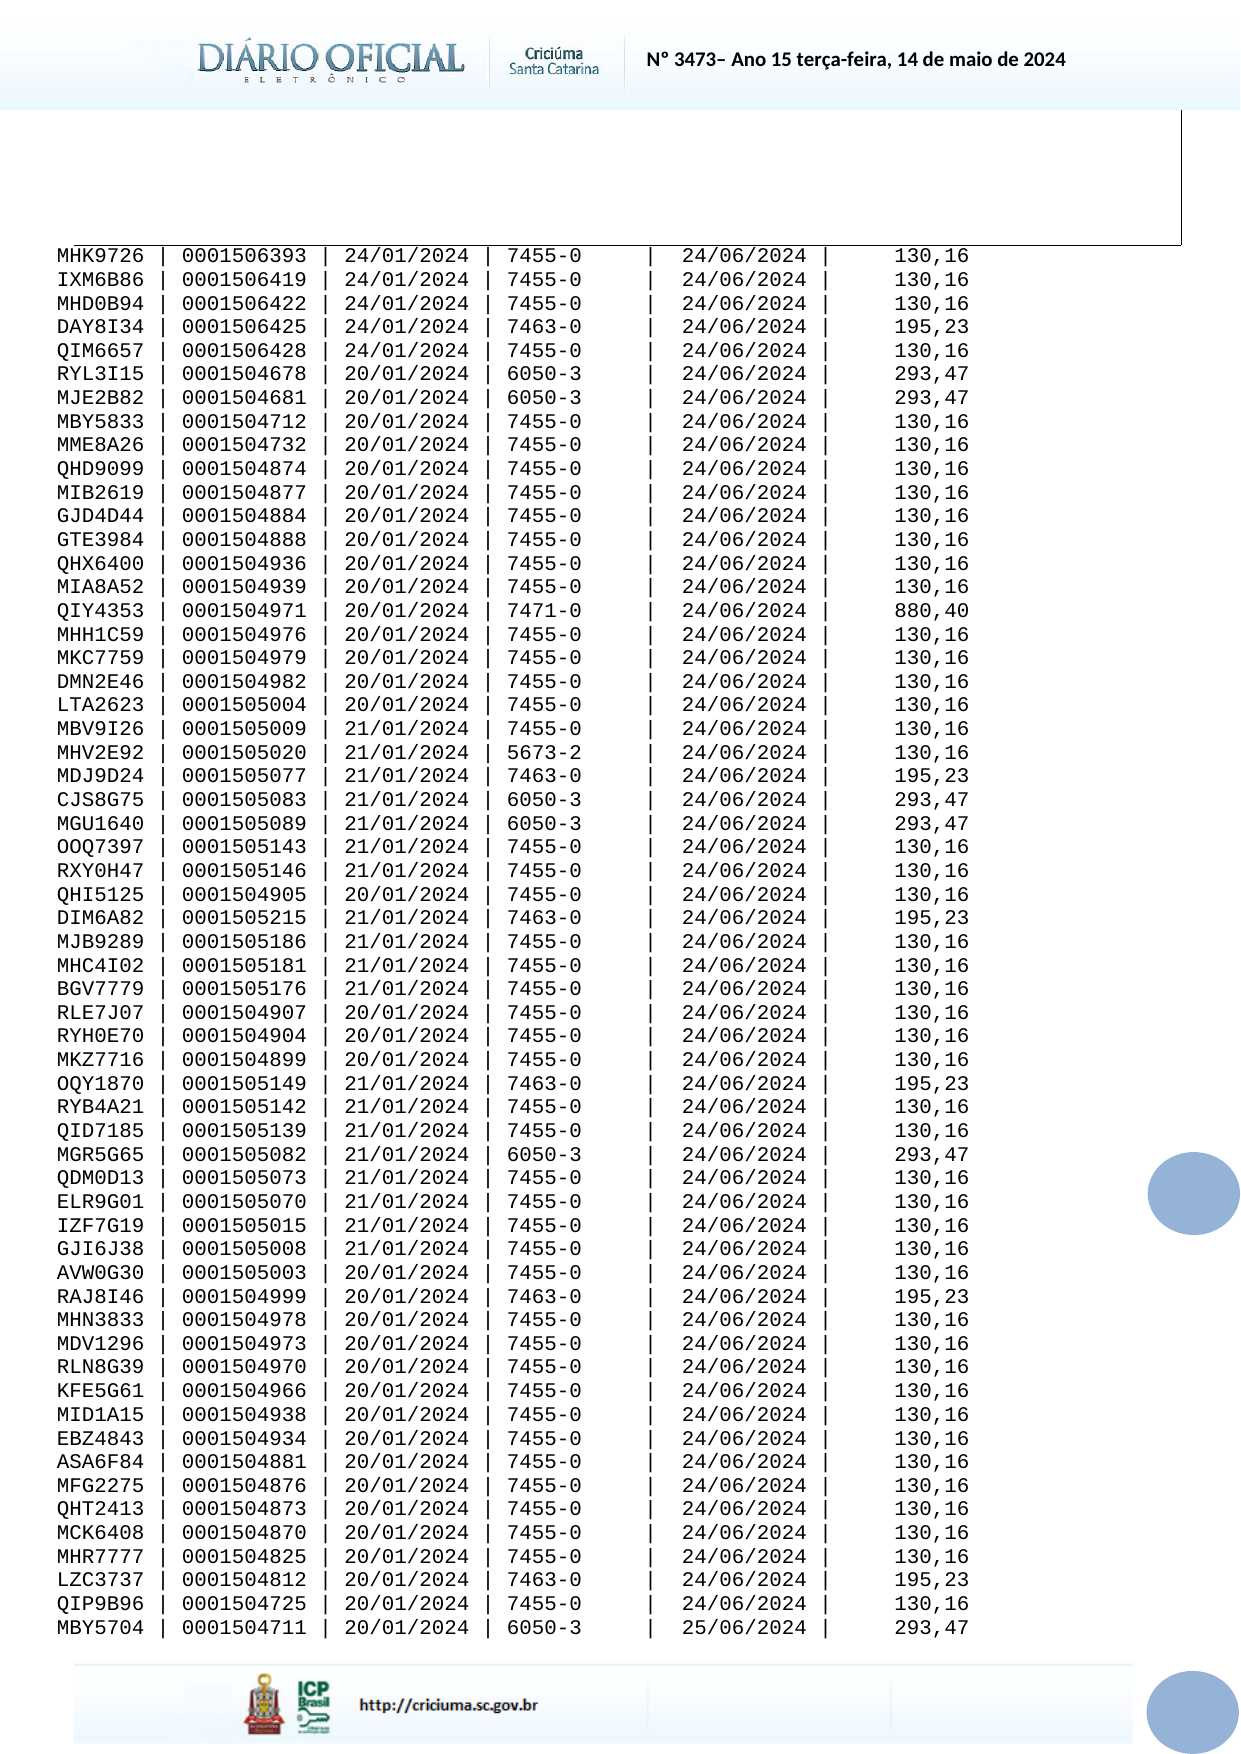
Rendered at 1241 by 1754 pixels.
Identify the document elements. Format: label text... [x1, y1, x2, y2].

text MME8A26 | 0001504732 | 20/01/2024 | 7455-0 | 24/06/2024 | 130,16 [44, 434, 1181, 458]
text IZF7G19 | 0001505015 | 21/01/2024 | 7455-0 | 24/06/2024 | 130,16 [44, 1215, 1181, 1238]
text LZC3737 | 0001504812 | 20/01/2024 | 7463-0 | 24/06/2024 | 195,23 [44, 1569, 1181, 1593]
text GJI6J38 | 0001505008 | 21/01/2024 | 7455-0 | 24/06/2024 | 130,16 [44, 1238, 1181, 1262]
text QID7185 | 0001505139 | 21/01/2024 | 7455-0 | 24/06/2024 | 130,16 [44, 1120, 1181, 1144]
text MHH1C59 | 0001504976 | 20/01/2024 | 7455-0 | 24/06/2024 | 130,16 [44, 623, 1181, 647]
text MHN3833 | 0001504978 | 20/01/2024 | 7455-0 | 24/06/2024 | 130,16 [44, 1309, 1181, 1333]
text MHD0B94 | 0001506422 | 24/01/2024 | 7455-0 | 24/06/2024 | 130,16 [44, 292, 1181, 316]
text GJD4D44 | 0001504884 | 20/01/2024 | 7455-0 | 24/06/2024 | 130,16 [44, 505, 1181, 529]
text QIM6657 | 0001506428 | 24/01/2024 | 7455-0 | 24/06/2024 | 130,16 [44, 340, 1181, 363]
text QHX6400 | 0001504936 | 20/01/2024 | 7455-0 | 24/06/2024 | 130,16 [44, 553, 1181, 576]
text MGR5G65 | 0001505082 | 21/01/2024 | 6050-3 | 24/06/2024 | 293,47 [44, 1144, 1181, 1167]
text QHT2413 | 0001504873 | 20/01/2024 | 7455-0 | 24/06/2024 | 130,16 [44, 1498, 1181, 1522]
text OQY1870 | 0001505149 | 21/01/2024 | 7463-0 | 24/06/2024 | 195,23 [44, 1073, 1181, 1096]
text KFE5G61 | 0001504966 | 20/01/2024 | 7455-0 | 24/06/2024 | 130,16 [44, 1380, 1181, 1404]
text MHC4I02 | 0001505181 | 21/01/2024 | 7455-0 | 24/06/2024 | 130,16 [44, 954, 1181, 978]
text MHV2E92 | 0001505020 | 21/01/2024 | 5673-2 | 24/06/2024 | 130,16 [44, 742, 1181, 765]
text QHD9099 | 0001504874 | 20/01/2024 | 7455-0 | 24/06/2024 | 130,16 [44, 458, 1181, 482]
text MIB2619 | 0001504877 | 20/01/2024 | 7455-0 | 24/06/2024 | 130,16 [44, 482, 1181, 505]
text RYB4A21 | 0001505142 | 21/01/2024 | 7455-0 | 24/06/2024 | 130,16 [44, 1096, 1181, 1120]
text MKZ7716 | 0001504899 | 20/01/2024 | 7455-0 | 24/06/2024 | 130,16 [44, 1049, 1181, 1073]
text MCK6408 | 0001504870 | 20/01/2024 | 7455-0 | 24/06/2024 | 130,16 [44, 1522, 1181, 1546]
text MBY5833 | 0001504712 | 20/01/2024 | 7455-0 | 24/06/2024 | 130,16 [44, 411, 1181, 434]
text QIY4353 | 0001504971 | 20/01/2024 | 7471-0 | 24/06/2024 | 880,40 [44, 600, 1181, 623]
text MID1A15 | 0001504938 | 20/01/2024 | 7455-0 | 24/06/2024 | 130,16 [44, 1404, 1181, 1427]
text MHR7777 | 0001504825 | 20/01/2024 | 7455-0 | 24/06/2024 | 130,16 [44, 1546, 1181, 1569]
text QIP9B96 | 0001504725 | 20/01/2024 | 7455-0 | 24/06/2024 | 130,16 [44, 1593, 1181, 1617]
text MKC7759 | 0001504979 | 20/01/2024 | 7455-0 | 24/06/2024 | 130,16 [44, 647, 1181, 671]
text RYH0E70 | 0001504904 | 20/01/2024 | 7455-0 | 24/06/2024 | 130,16 [44, 1026, 1181, 1049]
text BGV7779 | 0001505176 | 21/01/2024 | 7455-0 | 24/06/2024 | 130,16 [44, 978, 1181, 1002]
text MJB9289 | 0001505186 | 21/01/2024 | 7455-0 | 24/06/2024 | 130,16 [44, 931, 1181, 954]
text AVW0G30 | 0001505003 | 20/01/2024 | 7455-0 | 24/06/2024 | 130,16 [44, 1262, 1181, 1286]
text MFG2275 | 0001504876 | 20/01/2024 | 7455-0 | 24/06/2024 | 130,16 [44, 1475, 1181, 1498]
text RLE7J07 | 0001504907 | 20/01/2024 | 7455-0 | 24/06/2024 | 130,16 [44, 1002, 1181, 1026]
text RLN8G39 | 0001504970 | 20/01/2024 | 7455-0 | 24/06/2024 | 130,16 [44, 1357, 1181, 1380]
text DIM6A82 | 0001505215 | 21/01/2024 | 7463-0 | 24/06/2024 | 195,23 [44, 907, 1181, 931]
text DMN2E46 | 0001504982 | 20/01/2024 | 7455-0 | 24/06/2024 | 130,16 [44, 671, 1181, 694]
text GTE3984 | 0001504888 | 20/01/2024 | 7455-0 | 24/06/2024 | 130,16 [44, 529, 1181, 553]
text QHI5125 | 0001504905 | 20/01/2024 | 7455-0 | 24/06/2024 | 130,16 [44, 884, 1181, 907]
text MJE2B82 | 0001504681 | 20/01/2024 | 6050-3 | 24/06/2024 | 293,47 [44, 387, 1181, 411]
text OOQ7397 | 0001505143 | 21/01/2024 | 7455-0 | 24/06/2024 | 130,16 [44, 836, 1181, 860]
text EBZ4843 | 0001504934 | 20/01/2024 | 7455-0 | 24/06/2024 | 130,16 [44, 1427, 1181, 1451]
text RYL3I15 | 0001504678 | 20/01/2024 | 6050-3 | 24/06/2024 | 293,47 [44, 363, 1181, 387]
text MHK9726 | 0001506393 | 24/01/2024 | 7455-0 | 24/06/2024 | 130,16 [44, 245, 1181, 269]
text RXY0H47 | 0001505146 | 21/01/2024 | 7455-0 | 24/06/2024 | 130,16 [44, 860, 1181, 884]
text MBV9I26 | 0001505009 | 21/01/2024 | 7455-0 | 24/06/2024 | 130,16 [44, 718, 1181, 742]
text RAJ8I46 | 0001504999 | 20/01/2024 | 7463-0 | 24/06/2024 | 195,23 [44, 1286, 1181, 1309]
text MIA8A52 | 0001504939 | 20/01/2024 | 7455-0 | 24/06/2024 | 130,16 [44, 576, 1181, 600]
text ELR9G01 | 0001505070 | 21/01/2024 | 7455-0 | 24/06/2024 | 130,16 [44, 1191, 1153, 1215]
text LTA2623 | 0001505004 | 20/01/2024 | 7455-0 | 24/06/2024 | 130,16 [44, 694, 1181, 718]
text QDM0D13 | 0001505073 | 21/01/2024 | 7455-0 | 24/06/2024 | 130,16 [44, 1167, 1157, 1191]
text MGU1640 | 0001505089 | 21/01/2024 | 6050-3 | 24/06/2024 | 293,47 [44, 813, 1181, 836]
text IXM6B86 | 0001506419 | 24/01/2024 | 7455-0 | 24/06/2024 | 130,16 [44, 269, 1181, 292]
text MDJ9D24 | 0001505077 | 21/01/2024 | 7463-0 | 24/06/2024 | 195,23 [44, 765, 1181, 789]
text DAY8I34 | 0001506425 | 24/01/2024 | 7463-0 | 24/06/2024 | 195,23 [44, 316, 1181, 340]
text CJS8G75 | 0001505083 | 21/01/2024 | 6050-3 | 24/06/2024 | 293,47 [44, 789, 1181, 813]
text MDV1296 | 0001504973 | 20/01/2024 | 7455-0 | 24/06/2024 | 130,16 [44, 1333, 1181, 1357]
text ASA6F84 | 0001504881 | 20/01/2024 | 7455-0 | 24/06/2024 | 130,16 [44, 1451, 1181, 1475]
text MBY5704 | 0001504711 | 20/01/2024 | 6050-3 | 25/06/2024 | 293,47 [44, 1617, 1181, 1640]
